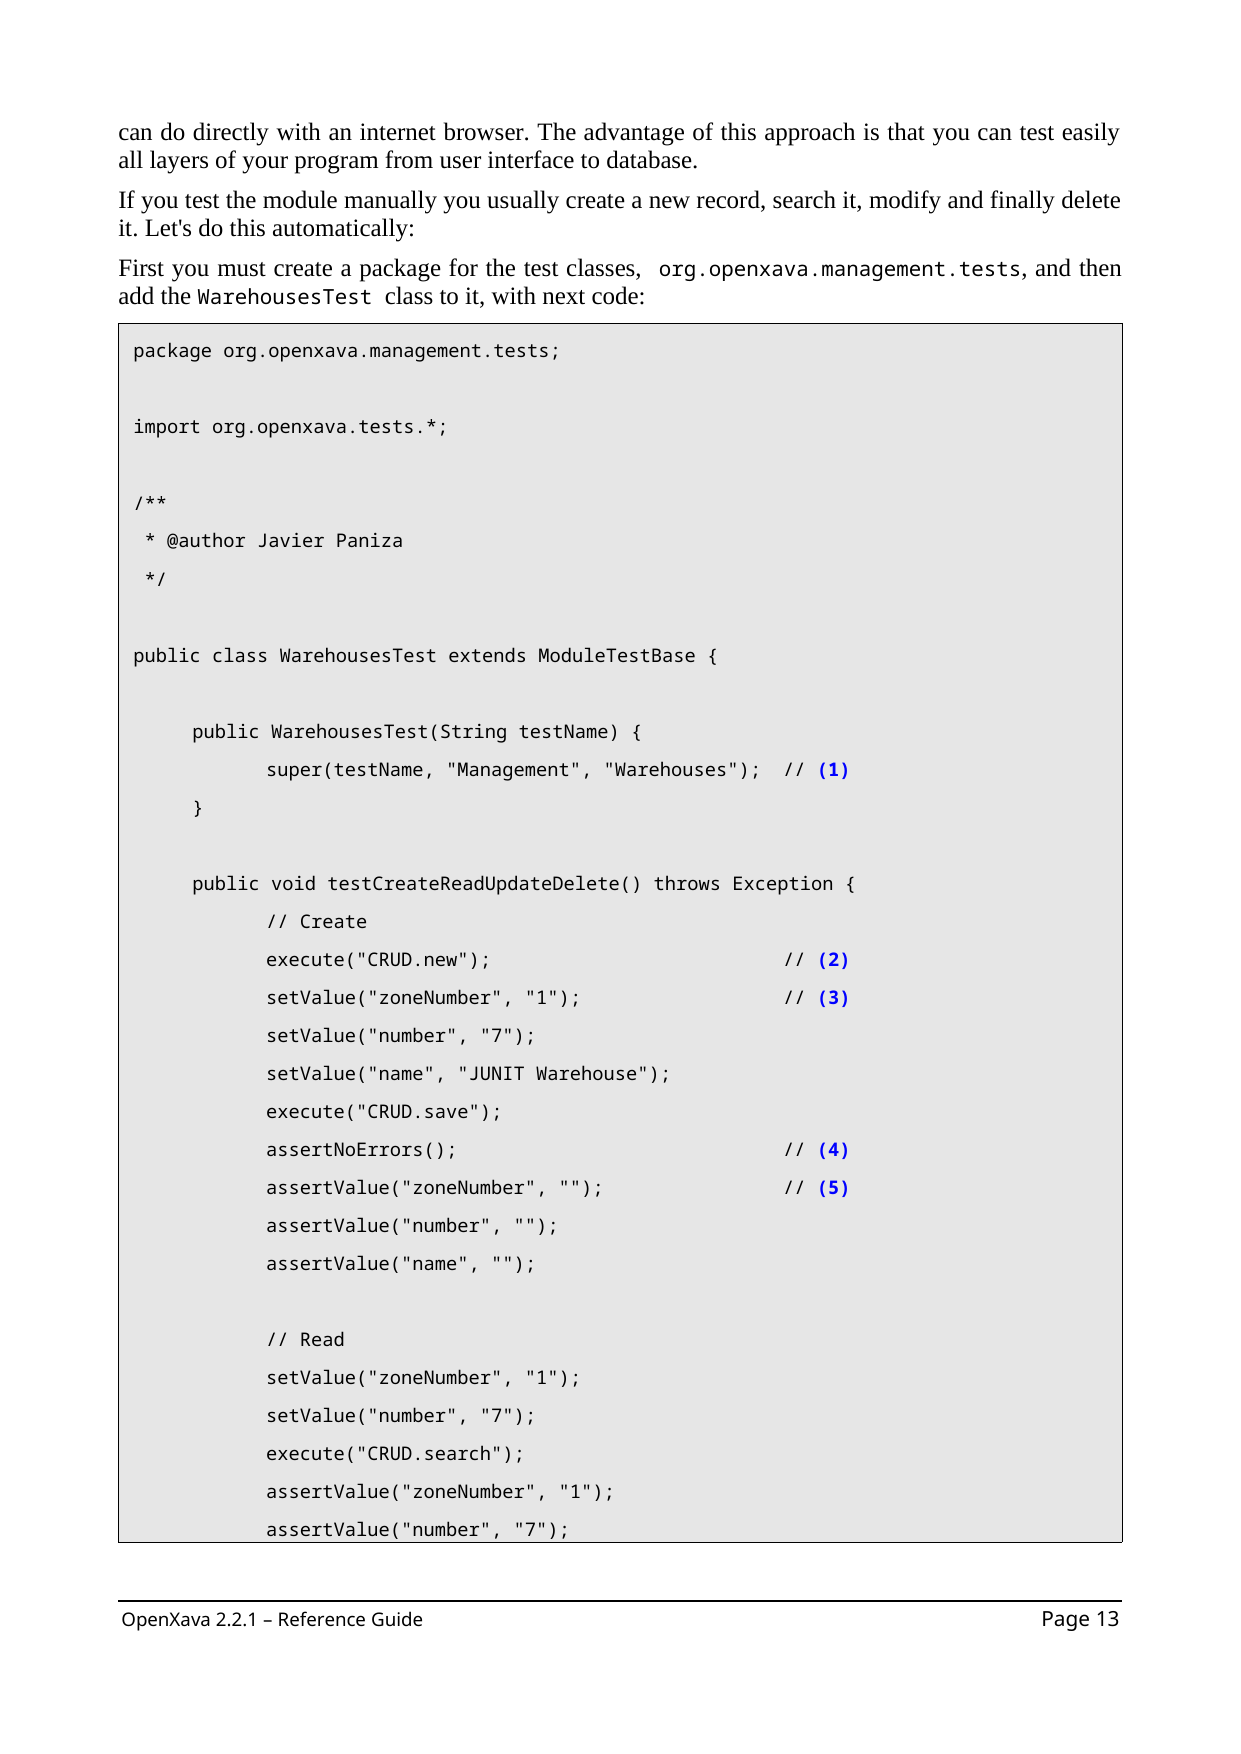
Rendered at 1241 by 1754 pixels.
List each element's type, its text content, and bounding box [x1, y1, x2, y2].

text execute("CRUD.new"); // (2) [119, 931, 1122, 969]
text public void testCreateReadUpdateDelete() throws Exception { [119, 855, 1122, 893]
text assertNoErrors(); // (4) [119, 1121, 1122, 1159]
text // Read [119, 1311, 1122, 1349]
text execute("CRUD.search"); [119, 1426, 1122, 1463]
text setValue("number", "7"); [119, 1007, 1122, 1045]
text setValue("zoneNumber", "1"); // (3) [119, 969, 1122, 1007]
text public class WarehousesTest extends ModuleTestBase { [119, 627, 1122, 665]
text setValue("name", "JUNIT Warehouse"); [119, 1045, 1122, 1083]
text assertValue("name", ""); [119, 1235, 1122, 1273]
text First you must create a package for the test classes, org.openxava.management.tests, and then add the WarehousesTest class to it, with next code: [118, 254, 1122, 310]
text // Create [119, 893, 1122, 931]
text assertValue("number", "7"); [119, 1502, 1122, 1542]
text package org.openxava.management.tests; [119, 324, 1122, 361]
text can do directly with an internet browser. The advantage of this approach is that you can test easily all layers of your program from user interface to database. [118, 118, 1122, 173]
text } [119, 779, 1122, 817]
text assertValue("zoneNumber", "1"); [119, 1463, 1122, 1502]
text public WarehousesTest(String testName) { [119, 703, 1122, 741]
text assertValue("zoneNumber", ""); // (5) [119, 1159, 1122, 1197]
text * @author Javier Paniza [119, 513, 1122, 551]
text setValue("zoneNumber", "1"); [119, 1349, 1122, 1387]
text assertValue("number", ""); [119, 1197, 1122, 1235]
text import org.openxava.tests.*; [119, 399, 1122, 437]
text */ [119, 551, 1122, 589]
text If you test the module manually you usually create a new record, search it, modify and finally delete it. Let's do this automatically: [118, 186, 1122, 241]
text execute("CRUD.save"); [119, 1083, 1122, 1121]
text /** [119, 475, 1122, 513]
text setValue("number", "7"); [119, 1387, 1122, 1426]
text super(testName, "Management", "Warehouses"); // (1) [119, 741, 1122, 779]
